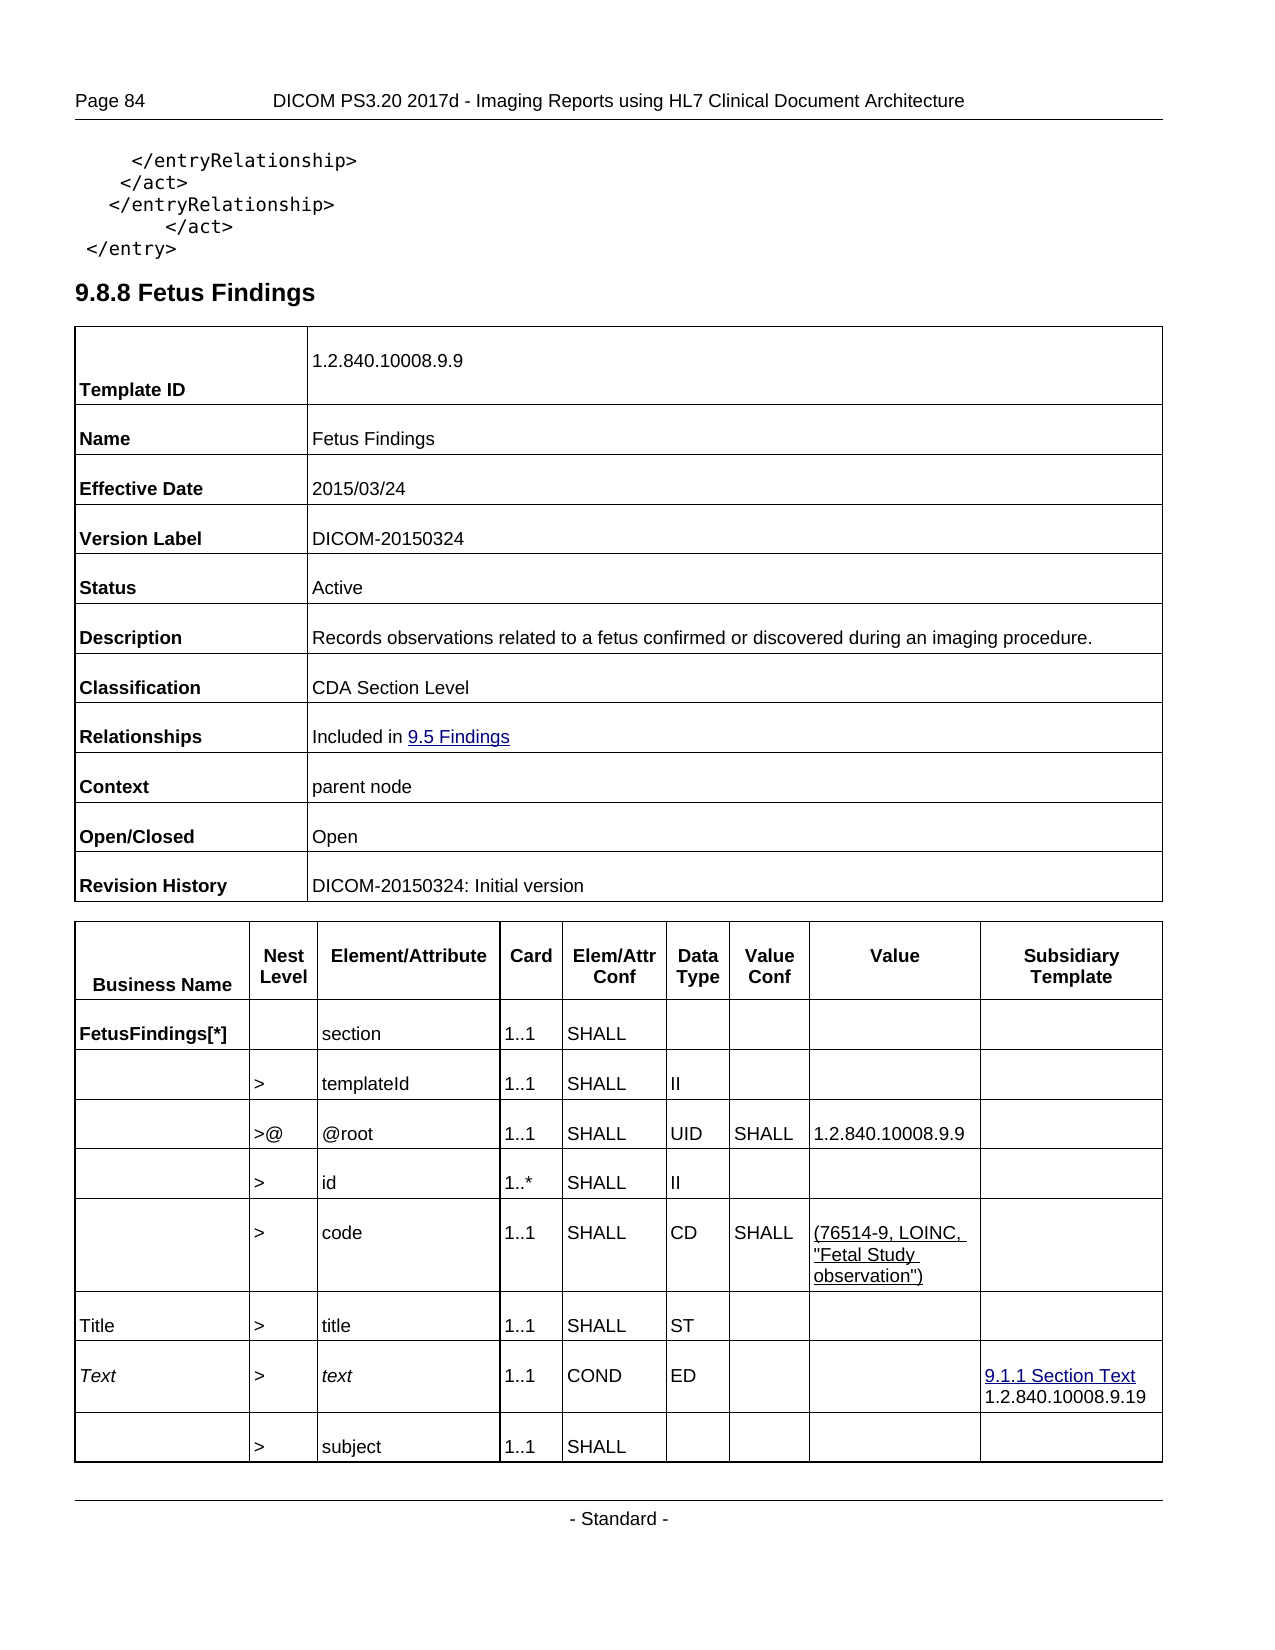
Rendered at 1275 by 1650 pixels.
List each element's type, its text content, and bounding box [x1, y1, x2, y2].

table_cell Classification [76, 654, 307, 702]
table_cell Name [76, 405, 307, 454]
table_cell [981, 1100, 1162, 1148]
table_header Data Type [667, 922, 729, 999]
table_cell 1..1 [501, 1413, 562, 1461]
table_cell section [318, 1000, 499, 1049]
table_cell [810, 1413, 980, 1461]
table_cell [730, 1050, 809, 1098]
table_cell SHALL [730, 1199, 809, 1291]
table_cell [667, 1413, 729, 1461]
table_cell 1..1 [501, 1341, 562, 1412]
table_cell [810, 1341, 980, 1412]
table_cell [981, 1050, 1162, 1098]
table_cell [810, 1292, 980, 1340]
table_cell Open/Closed [76, 803, 307, 851]
table_cell 1..1 [501, 1292, 562, 1340]
table_cell Active [308, 554, 1162, 603]
table_cell > [250, 1149, 317, 1198]
table_cell 9.1.1 Section Text 1.2.840.10008.9.19 [981, 1341, 1162, 1412]
table_cell CDA Section Level [308, 654, 1162, 702]
table_cell DICOM-20150324: Initial version [308, 852, 1162, 901]
table_cell [810, 1000, 980, 1049]
table_cell [667, 1000, 729, 1049]
table_cell title [318, 1292, 499, 1340]
table_cell [730, 1149, 809, 1198]
table_cell id [318, 1149, 499, 1198]
table_cell [76, 1100, 249, 1148]
table_header Business Name [76, 922, 249, 999]
table_cell UID [667, 1100, 729, 1148]
table_cell 2015/03/24 [308, 455, 1162, 503]
table_cell > [250, 1292, 317, 1340]
table_cell template​Id [318, 1050, 499, 1098]
table_cell [76, 1199, 249, 1291]
table_header Elem/Attr Conf [563, 922, 666, 999]
table_cell [981, 1413, 1162, 1461]
table_cell CD [667, 1199, 729, 1291]
table_cell SHALL [563, 1100, 666, 1148]
text </entryRelationship> </act> </entryRelationship> </act> </entry> [75, 150, 1162, 259]
table_cell Effective Date [76, 455, 307, 503]
table_cell > [250, 1341, 317, 1412]
table_cell Included in 9.5 Findings [308, 703, 1162, 752]
table_header Nest Level [250, 922, 317, 999]
table_cell SHALL [563, 1199, 666, 1291]
table_cell [981, 1149, 1162, 1198]
table_cell subject [318, 1413, 499, 1461]
table_cell [981, 1199, 1162, 1291]
table_cell SHALL [563, 1292, 666, 1340]
table_header 1.2.840.10008.9.9 [308, 327, 1162, 404]
table_cell Context [76, 753, 307, 802]
table_cell SHALL [563, 1000, 666, 1049]
table_cell code [318, 1199, 499, 1291]
table_cell [810, 1149, 980, 1198]
table_header Value Conf [730, 922, 809, 999]
table_cell > [250, 1199, 317, 1291]
table_cell > [250, 1050, 317, 1098]
table_cell [730, 1000, 809, 1049]
table_cell Title [76, 1292, 249, 1340]
table_cell @root [318, 1100, 499, 1148]
table_cell [730, 1341, 809, 1412]
table_cell ST [667, 1292, 729, 1340]
table_cell >@ [250, 1100, 317, 1148]
table_cell 1..* [501, 1149, 562, 1198]
table_cell [730, 1413, 809, 1461]
table_cell Relationships [76, 703, 307, 752]
table_cell Open [308, 803, 1162, 851]
table_cell Version Label [76, 505, 307, 553]
table_cell [250, 1000, 317, 1049]
table_cell [76, 1413, 249, 1461]
table_cell II [667, 1149, 729, 1198]
table_cell 1..1 [501, 1100, 562, 1148]
table_cell text [318, 1341, 499, 1412]
table_header Element/​Attribute [318, 922, 499, 999]
table_cell [76, 1050, 249, 1098]
table_cell parent node [308, 753, 1162, 802]
table_cell SHALL [563, 1413, 666, 1461]
table_cell [76, 1149, 249, 1198]
table_cell 1..1 [501, 1050, 562, 1098]
table_cell (76514-9, LOINC, "Fetal Study observation") [810, 1199, 980, 1291]
table_cell II [667, 1050, 729, 1098]
table_cell SHALL [563, 1149, 666, 1198]
table_cell Fetus Findings [308, 405, 1162, 454]
table_cell COND [563, 1341, 666, 1412]
table_cell ED [667, 1341, 729, 1412]
table_cell Records observations related to a fetus confirmed or discovered during an imaging procedure. [308, 604, 1162, 652]
table_cell DICOM-20150324 [308, 505, 1162, 553]
table_cell Status [76, 554, 307, 603]
table_cell Description [76, 604, 307, 652]
table_cell [981, 1292, 1162, 1340]
table_header Subsidiary Template [981, 922, 1162, 999]
table_cell SHALL [563, 1050, 666, 1098]
table_cell [810, 1050, 980, 1098]
table_header Card [501, 922, 562, 999]
table_cell Fetus​Findings[*] [76, 1000, 249, 1049]
table_cell Text [76, 1341, 249, 1412]
table_header Value [810, 922, 980, 999]
table_cell Revision History [76, 852, 307, 901]
table_cell SHALL [730, 1100, 809, 1148]
table_cell > [250, 1413, 317, 1461]
table_cell [981, 1000, 1162, 1049]
table_cell 1..1 [501, 1000, 562, 1049]
table_cell [730, 1292, 809, 1340]
table_cell 1..1 [501, 1199, 562, 1291]
table_header Template ID [76, 327, 307, 404]
table_cell 1.2.840.10008.9.9 [810, 1100, 980, 1148]
text 9.8.8 Fetus Findings [75, 278, 1162, 307]
